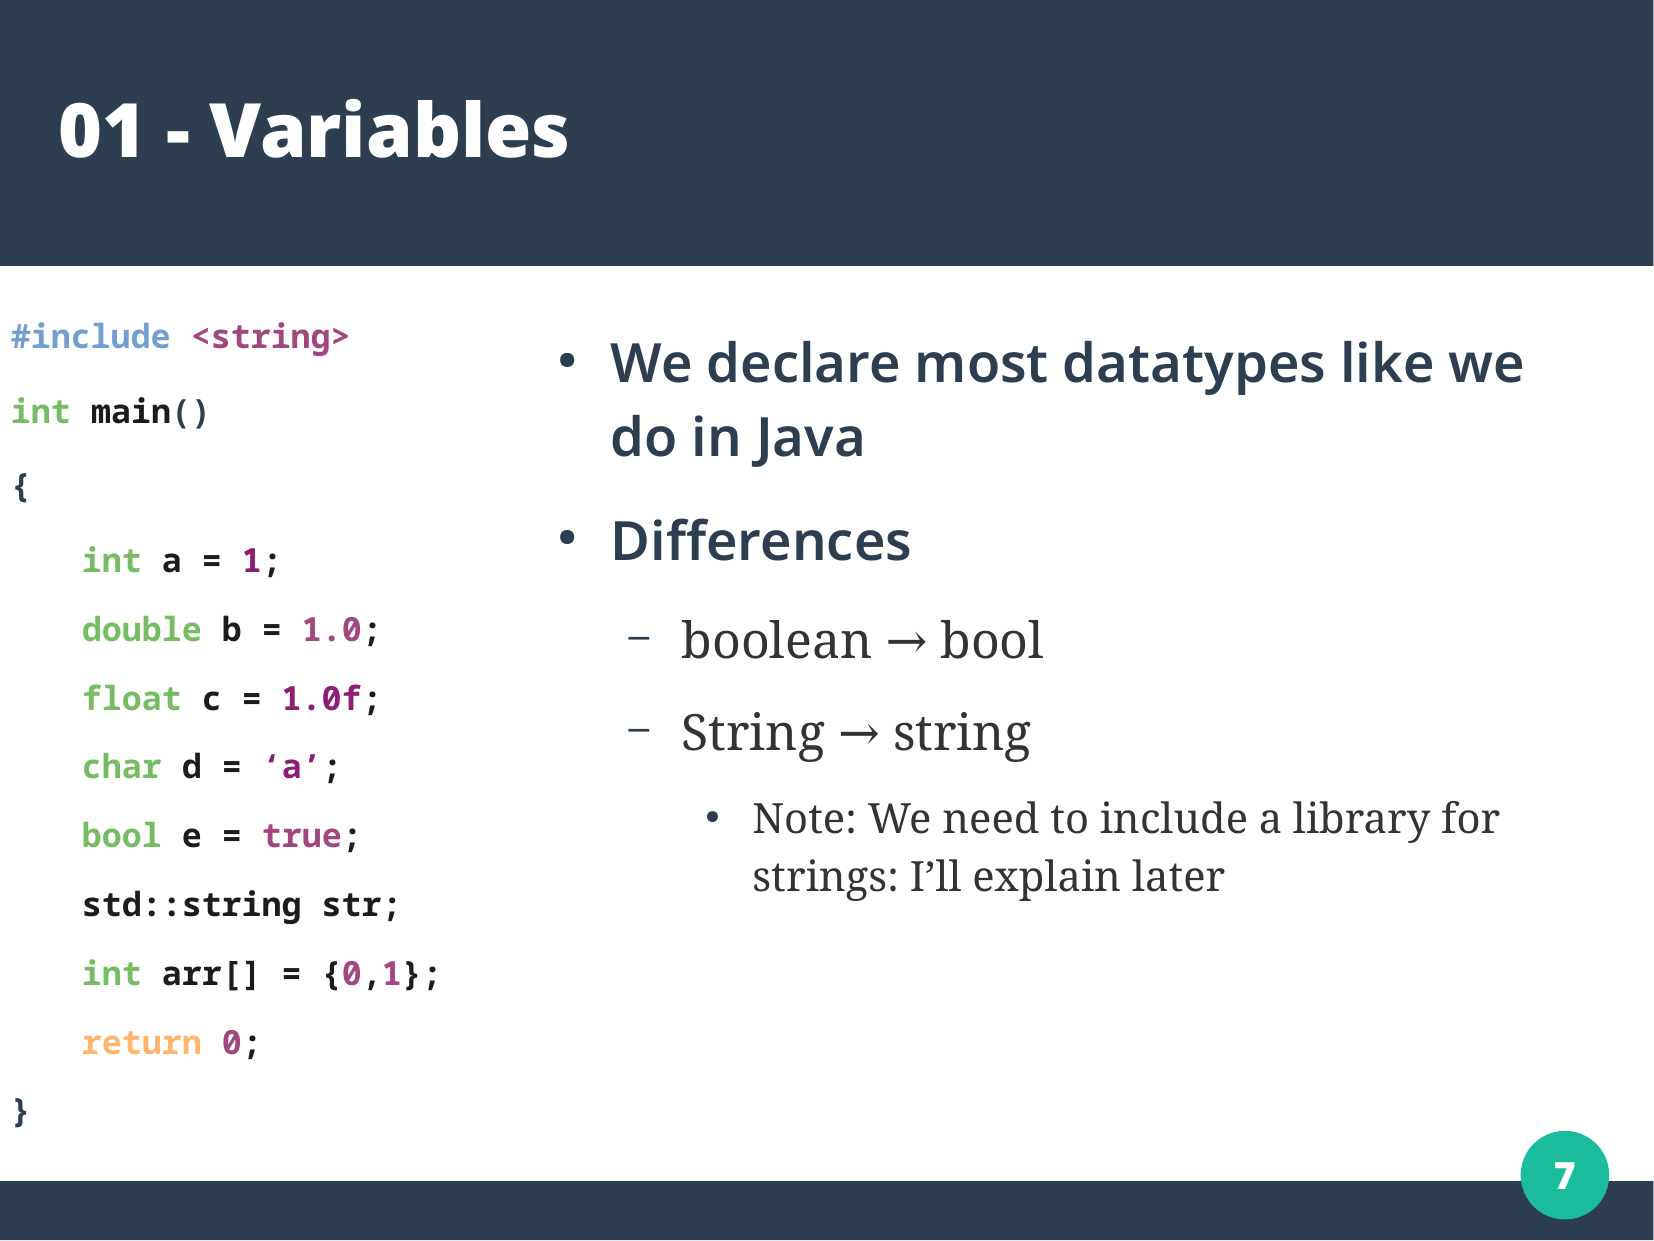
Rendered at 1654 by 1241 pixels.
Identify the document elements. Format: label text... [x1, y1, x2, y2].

list #include <string> int main() { int a = 1; double b = 1.0; float c = 1.0f; char d = ‘a’; bool e = true; std::string str; int arr[] = {0,1}; return 0; } [0, 313, 511, 1140]
title 01 - Variables [58, 49, 1595, 207]
list We declare most datatypes like we do in Java Differences boolean → bool String → string Note: We need to include a library for strings: I’ll explain later [539, 324, 1595, 1110]
